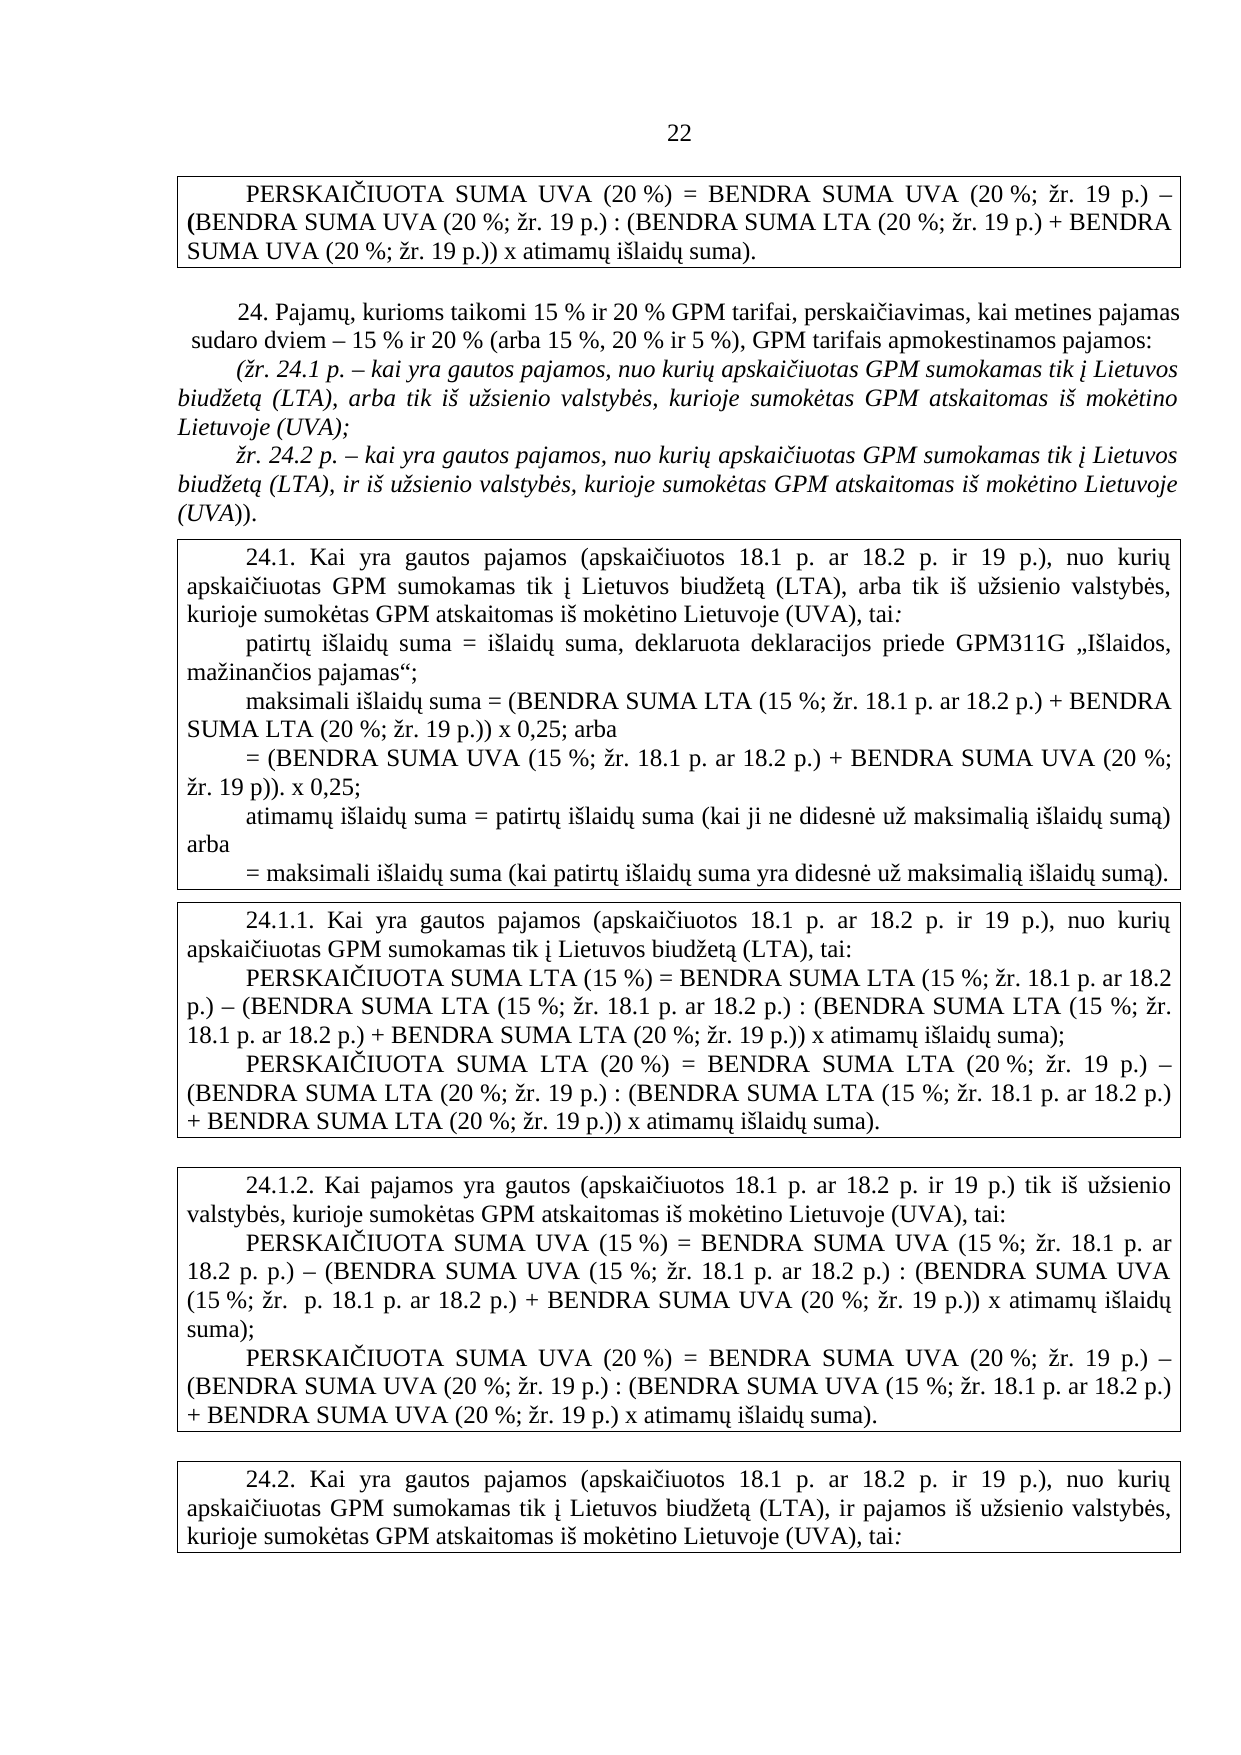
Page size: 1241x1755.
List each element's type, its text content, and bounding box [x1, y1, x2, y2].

text PERSKAIČIUOTA SUMA UVA (20 %) = BENDRA SUMA UVA (20 %; žr. 19 p.) – (BENDRA SUMA UVA (20 %; žr. 19 p.) : (BENDRA SUMA LTA (20 %; žr. 19 p.) + BENDRA SUMA UVA (20 %; žr. 19 p.)) x atimamų išlaidų suma). [178, 177, 1180, 267]
text 24.1.2. Kai pajamos yra gautos (apskaičiuotos 18.1 p. ar 18.2 p. ir 19 p.) tik iš užsienio valstybės, kurioje sumokėtas GPM atskaitomas iš mokėtino Lietuvoje (UVA), tai: [178, 1168, 1180, 1224]
text (žr. 24.1 p. – kai yra gautos pajamos, nuo kurių apskaičiuotas GPM sumokamas tik į Lietuvos biudžetą (LTA), arba tik iš užsienio valstybės, kurioje sumokėtas GPM atskaitomas iš mokėtino Lietuvoje (UVA); [177, 354, 1181, 441]
text PERSKAIČIUOTA SUMA LTA (20 %) = BENDRA SUMA LTA (20 %; žr. 19 p.) – (BENDRA SUMA LTA (20 %; žr. 19 p.) : (BENDRA SUMA LTA (15 %; žr. 18.1 p. ar 18.2 p.) + BENDRA SUMA LTA (20 %; žr. 19 p.)) x atimamų išlaidų suma). [178, 1046, 1180, 1137]
text = (BENDRA SUMA UVA (15 %; žr. 18.1 p. ar 18.2 p.) + BENDRA SUMA UVA (20 %; žr. 19 p)). x 0,25; [178, 740, 1180, 798]
text atimamų išlaidų suma = patirtų išlaidų suma (kai ji ne didesnė už maksimalią išlaidų sumą) arba [178, 798, 1180, 855]
text 24.1.1. Kai yra gautos pajamos (apskaičiuotos 18.1 p. ar 18.2 p. ir 19 p.), nuo kurių apskaičiuotas GPM sumokamas tik į Lietuvos biudžetą (LTA), tai: [178, 903, 1180, 959]
text PERSKAIČIUOTA SUMA UVA (15 %) = BENDRA SUMA UVA (15 %; žr. 18.1 p. ar 18.2 p. p.) – (BENDRA SUMA UVA (15 %; žr. 18.1 p. ar 18.2 p.) : (BENDRA SUMA UVA (15 %; žr. p. 18.1 p. ar 18.2 p.) + BENDRA SUMA UVA (20 %; žr. 19 p.)) x atimamų išlaidų suma); [178, 1224, 1180, 1339]
text PERSKAIČIUOTA SUMA LTA (15 %) = BENDRA SUMA LTA (15 %; žr. 18.1 p. ar 18.2 p.) – (BENDRA SUMA LTA (15 %; žr. 18.1 p. ar 18.2 p.) : (BENDRA SUMA LTA (15 %; žr. 18.1 p. ar 18.2 p.) + BENDRA SUMA LTA (20 %; žr. 19 p.)) x atimamų išlaidų suma); [178, 959, 1180, 1046]
text 24.2. Kai yra gautos pajamos (apskaičiuotos 18.1 p. ar 18.2 p. ir 19 p.), nuo kurių apskaičiuotas GPM sumokamas tik į Lietuvos biudžetą (LTA), ir pajamos iš užsienio valstybės, kurioje sumokėtas GPM atskaitomas iš mokėtino Lietuvoje (UVA), tai: [178, 1462, 1180, 1552]
text 24.1. Kai yra gautos pajamos (apskaičiuotos 18.1 p. ar 18.2 p. ir 19 p.), nuo kurių apskaičiuotas GPM sumokamas tik į Lietuvos biudžetą (LTA), arba tik iš užsienio valstybės, kurioje sumokėtas GPM atskaitomas iš mokėtino Lietuvoje (UVA), tai: [178, 540, 1180, 625]
text maksimali išlaidų suma = (BENDRA SUMA LTA (15 %; žr. 18.1 p. ar 18.2 p.) + BENDRA SUMA LTA (20 %; žr. 19 p.)) x 0,25; arba [178, 683, 1180, 740]
text patirtų išlaidų suma = išlaidų suma, deklaruota deklaracijos priede GPM311G „Išlaidos, mažinančios pajamas“; [178, 625, 1180, 683]
text žr. 24.2 p. – kai yra gautos pajamos, nuo kurių apskaičiuotas GPM sumokamas tik į Lietuvos biudžetą (LTA), ir iš užsienio valstybės, kurioje sumokėtas GPM atskaitomas iš mokėtino Lietuvoje (UVA)). [177, 441, 1181, 527]
text = maksimali išlaidų suma (kai patirtų išlaidų suma yra didesnė už maksimalią išlaidų sumą). [178, 855, 1180, 889]
text 24. Pajamų, kurioms taikomi 15 % ir 20 % GPM tarifai, perskaičiavimas, kai metines pajamas sudaro dviem – 15 % ir 20 % (arba 15 %, 20 % ir 5 %), GPM tarifais apmokestinamos pajamos: [162, 297, 1181, 354]
text PERSKAIČIUOTA SUMA UVA (20 %) = BENDRA SUMA UVA (20 %; žr. 19 p.) – (BENDRA SUMA UVA (20 %; žr. 19 p.) : (BENDRA SUMA UVA (15 %; žr. 18.1 p. ar 18.2 p.) + BENDRA SUMA UVA (20 %; žr. 19 p.) x atimamų išlaidų suma). [178, 1339, 1180, 1431]
